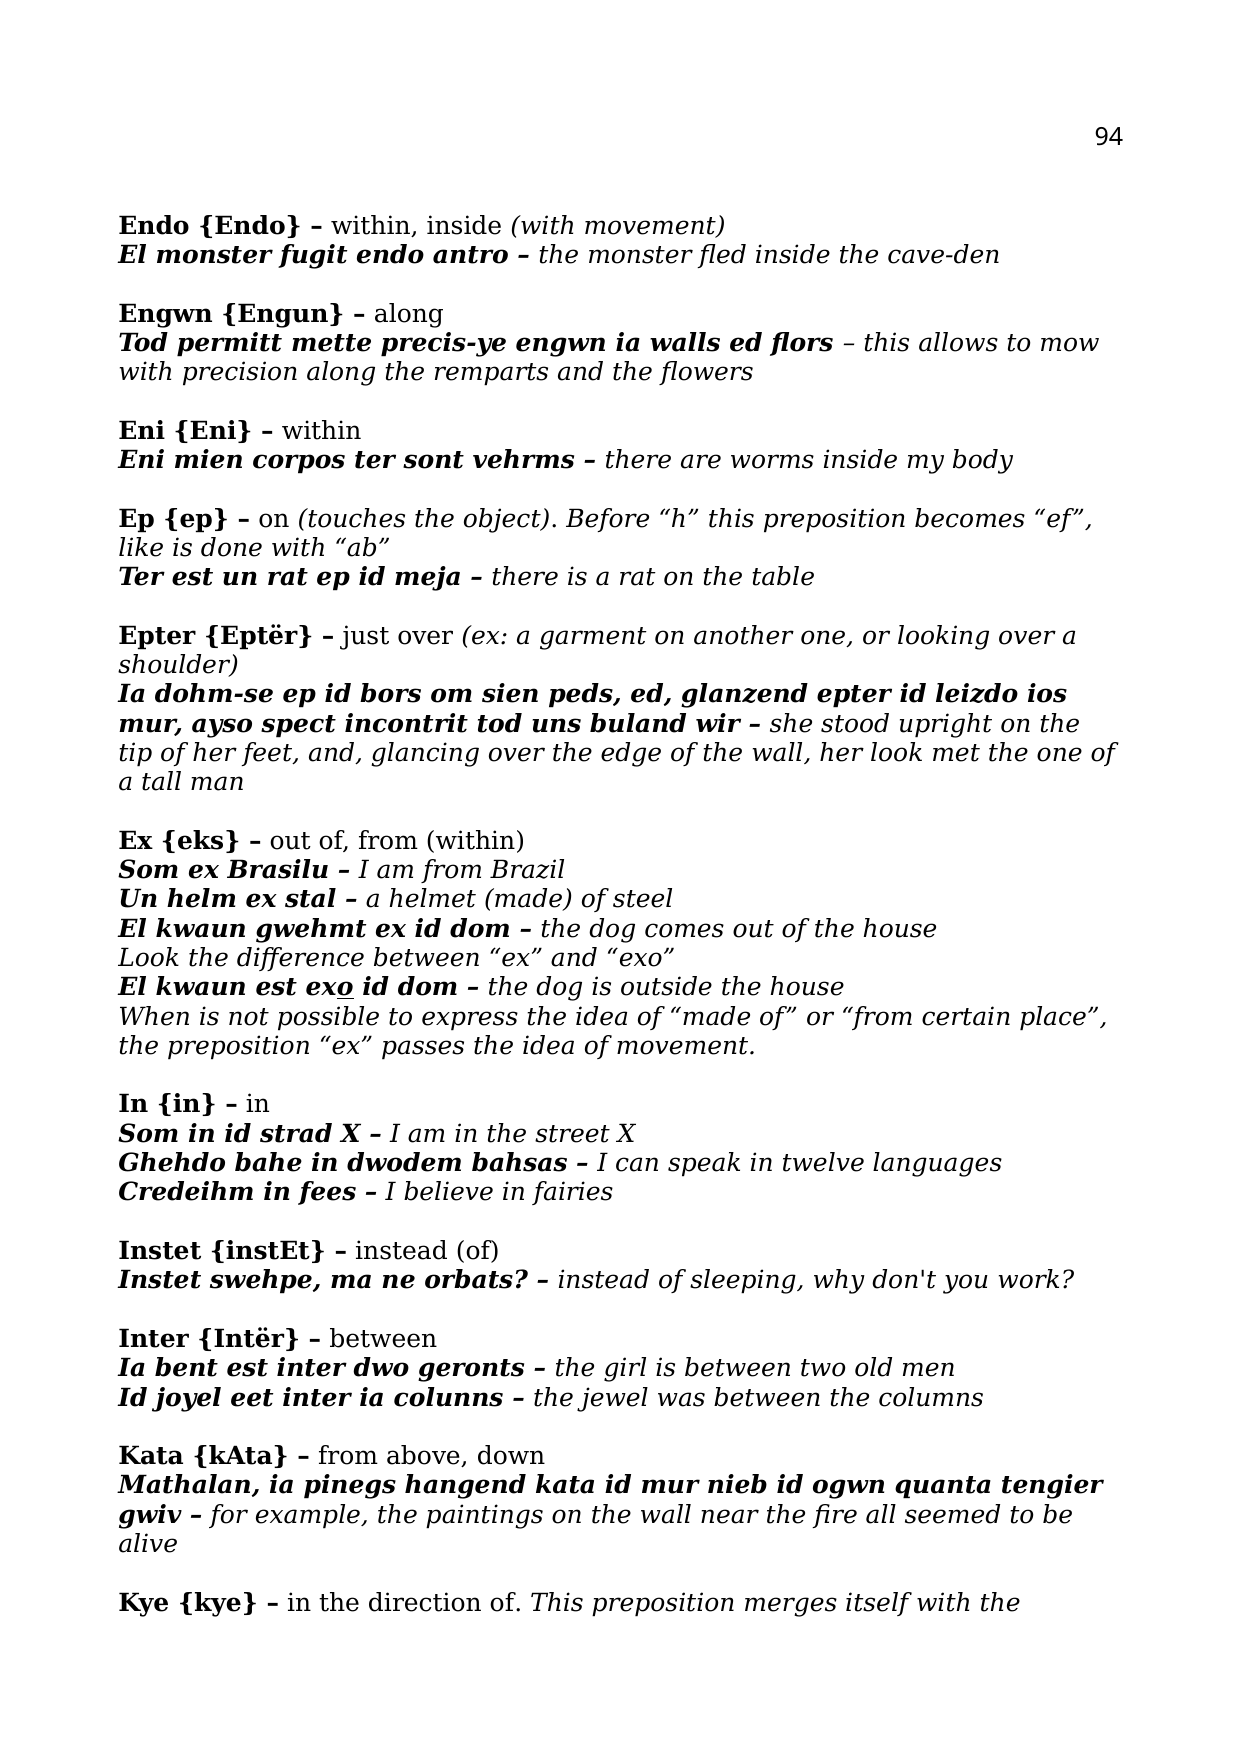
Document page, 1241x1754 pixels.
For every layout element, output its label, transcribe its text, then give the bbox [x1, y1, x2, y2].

text Ia bent est inter dwo geronts – the girl is between two old men [118, 1353, 1123, 1382]
text Mathalan, ia pinegs hangend kata id mur nieb id ogwn quanta tengier gwiv – for example, the paintings on the wall near the fire all seemed to be alive [118, 1470, 1123, 1558]
text Ex {eks} – out of, from (within) [118, 826, 1123, 855]
text When is not possible to express the idea of “made of” or “from certain place”, the preposition “ex” passes the idea of movement. [118, 1002, 1123, 1060]
text Endo {Endo} – within, inside (with movement) [118, 211, 1123, 240]
text Tod permitt mette precis-ye engwn ia walls ed flors – this allows to mow with precision along the remparts and the flowers [118, 328, 1123, 387]
text Som ex Brasilu – I am from Brazil [118, 855, 1123, 884]
text Id joyel eet inter ia colunns – the jewel was between the columns [118, 1382, 1123, 1412]
text Eni mien corpos ter sont vehrms – there are worms inside my body [118, 445, 1123, 474]
text Ghehdo bahe in dwodem bahsas – I can speak in twelve languages [118, 1148, 1123, 1177]
text Kye {kye} – in the direction of. This preposition merges itself with the [118, 1587, 1123, 1617]
text Un helm ex stal – a helmet (made) of steel [118, 884, 1123, 914]
text El kwaun est exo id dom – the dog is outside the house [118, 972, 1123, 1002]
text Inter {Intër} – between [118, 1324, 1123, 1353]
text Ep {ep} – on (touches the object). Before “h” this preposition becomes “ef”, like is done with “ab” [118, 504, 1123, 562]
text Look the difference between “ex” and “exo” [118, 943, 1123, 972]
text Som in id strad X – I am in the street X [118, 1118, 1123, 1148]
text Ia dohm-se ep id bors om sien peds, ed, glanzend epter id leizdo ios mur, ayso spect incontrit tod uns buland wir – she stood upright on the tip of her feet, and, glancing over the edge of the wall, her look met the one of a tall man [118, 679, 1123, 796]
text Ter est un rat ep id meja – there is a rat on the table [118, 562, 1123, 592]
text Epter {Eptër} – just over (ex: a garment on another one, or looking over a shoulder) [118, 621, 1123, 679]
text Eni {Eni} – within [118, 416, 1123, 445]
text In {in} – in [118, 1089, 1123, 1118]
text Kata {kAta} – from above, down [118, 1441, 1123, 1470]
text Instet {instEt} – instead (of) [118, 1236, 1123, 1265]
text Credeihm in fees – I believe in fairies [118, 1177, 1123, 1207]
text Instet swehpe, ma ne orbats? – instead of sleeping, why don't you work? [118, 1265, 1123, 1294]
text El monster fugit endo antro – the monster fled inside the cave-den [118, 240, 1123, 269]
text Engwn {Engun} – along [118, 299, 1123, 328]
text El kwaun gwehmt ex id dom – the dog comes out of the house [118, 914, 1123, 943]
